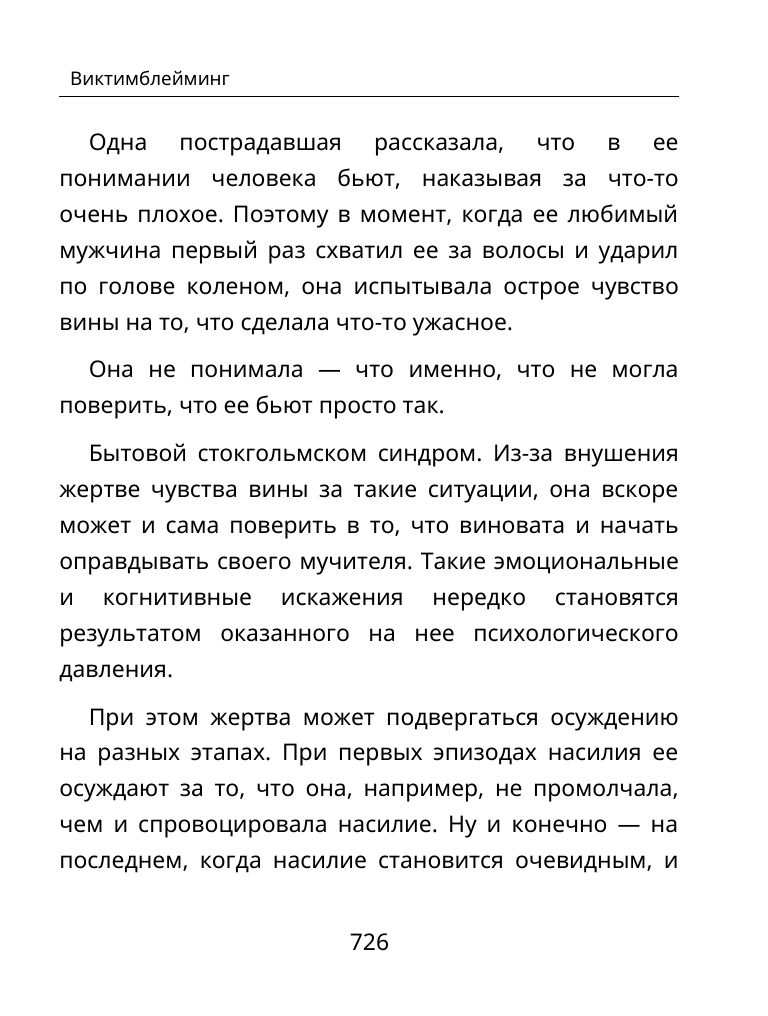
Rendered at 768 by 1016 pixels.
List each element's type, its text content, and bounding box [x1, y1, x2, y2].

text Она не понимала — что именно, что не могла поверить, что ее бьют просто так. [59, 353, 679, 421]
text Одна пострадавшая рассказала, что в ее понимании человека бьют, наказывая за что-то очень плохое. Поэтому в момент, когда ее любимый мужчина первый раз схватил ее за волосы и ударил по голове коленом, она испытывала острое чувство вины на то, что сделала что-то ужасное. [59, 126, 679, 337]
text При этом жертва может подвергаться осуждению на разных этапах. При первых эпизодах насилия ее осуждают за то, что она, например, не промолчала, чем и спровоцировала насилие. Ну и конечно — на последнем, когда насилие становится очевидным, и [59, 700, 679, 875]
text Бытовой стокгольмском синдром. Из-за внушения жертве чувства вины за такие ситуации, она вскоре может и сама поверить в то, что виновата и начать оправдывать своего мучителя. Такие эмоциональные и когнитивные искажения нередко становятся результатом оказанного на нее психологического давления. [59, 437, 679, 684]
